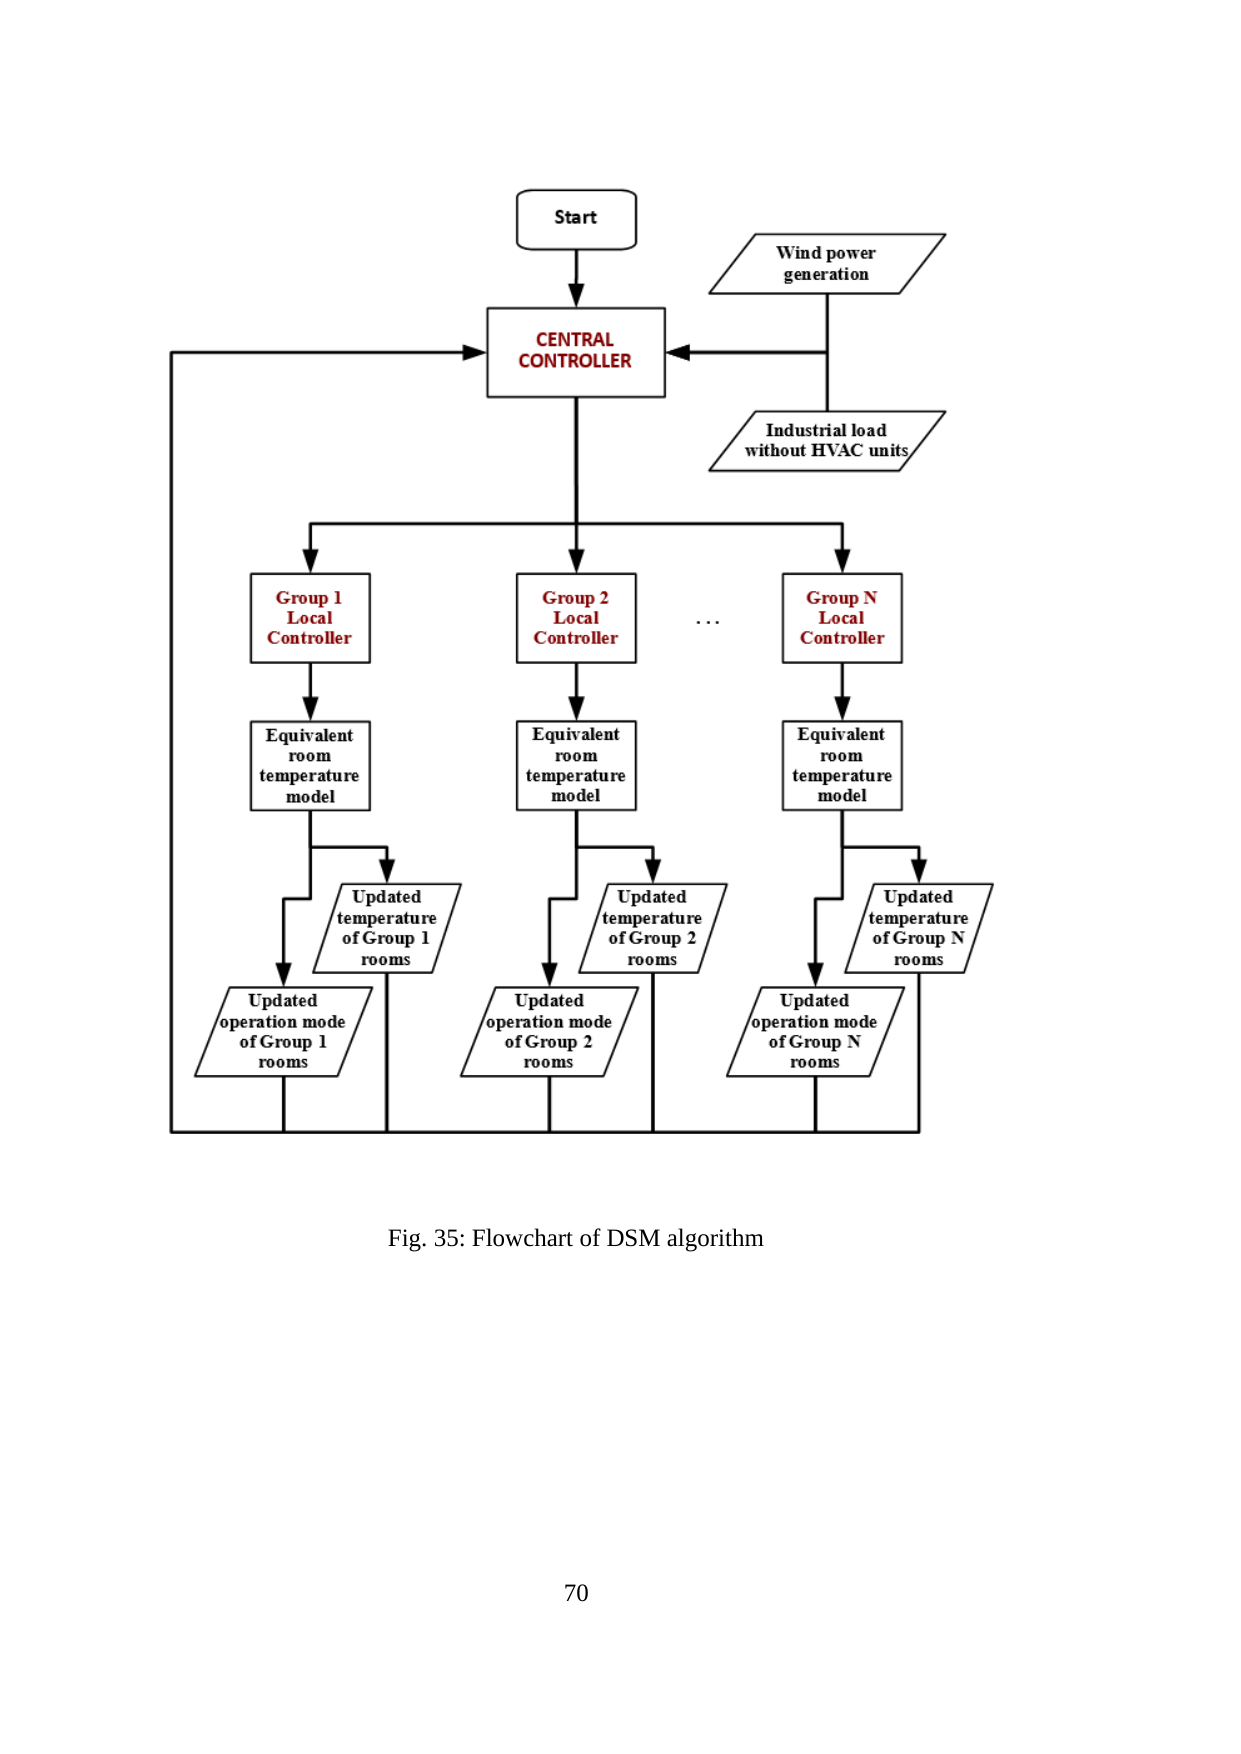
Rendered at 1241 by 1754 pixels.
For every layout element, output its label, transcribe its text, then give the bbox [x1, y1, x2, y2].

picture [147, 160, 1004, 1164]
text Fig. 35: Flowchart of DSM algorithm [148, 1223, 1004, 1252]
